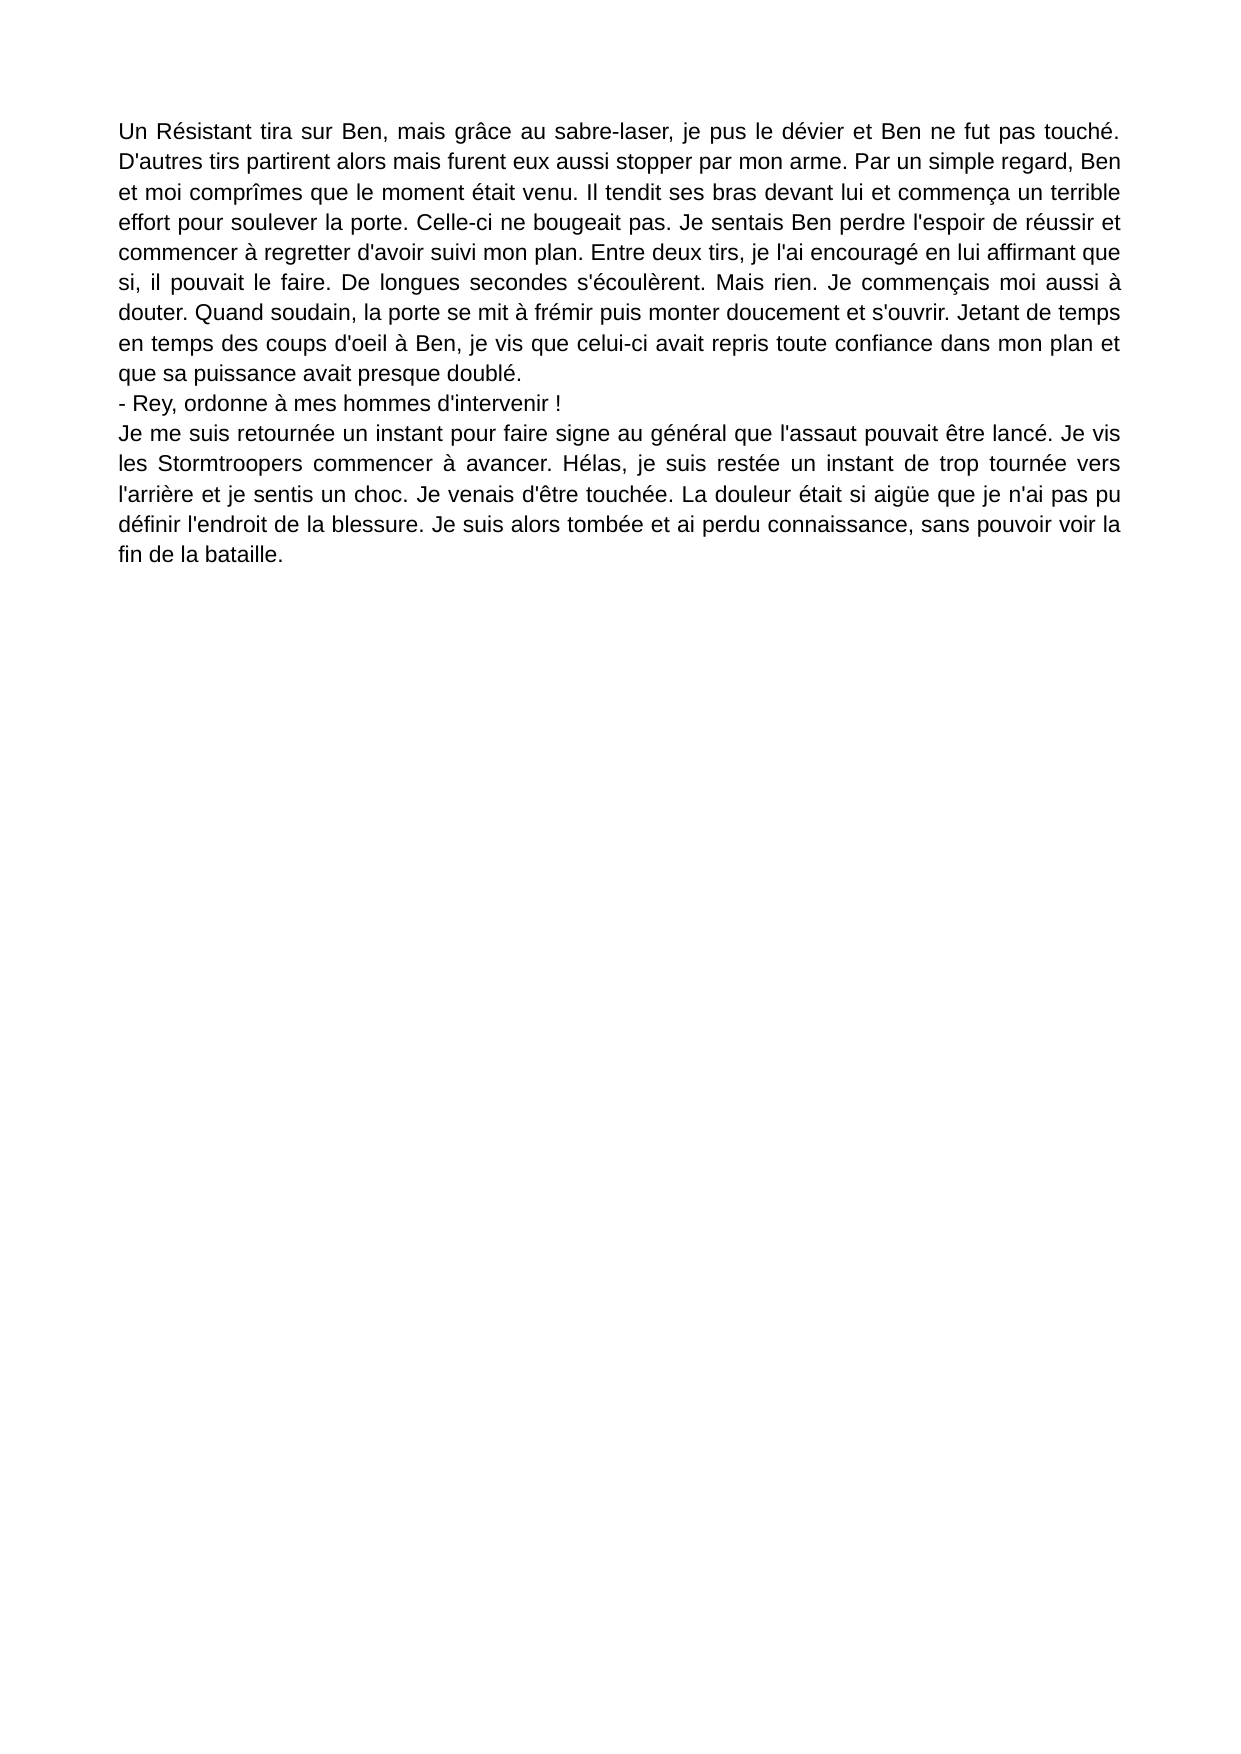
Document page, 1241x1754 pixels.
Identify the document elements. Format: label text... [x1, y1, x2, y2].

text - Rey, ordonne à mes hommes d'intervenir ! [118, 390, 1122, 416]
text Je me suis retournée un instant pour faire signe au général que l'assaut pouvait être lancé. Je vis les Stormtroopers commencer à avancer. Hélas, je suis restée un instant de trop tournée vers l'arrière et je sentis un choc. Je venais d'être touchée. La douleur était si aigüe que je n'ai pas pu définir l'endroit de la blessure. Je suis alors tombée et ai perdu connaissance, sans pouvoir voir la fin de la bataille. [118, 420, 1122, 567]
text Un Résistant tira sur Ben, mais grâce au sabre-laser, je pus le dévier et Ben ne fut pas touché. D'autres tirs partirent alors mais furent eux aussi stopper par mon arme. Par un simple regard, Ben et moi comprîmes que le moment était venu. Il tendit ses bras devant lui et commença un terrible effort pour soulever la porte. Celle-ci ne bougeait pas. Je sentais Ben perdre l'espoir de réussir et commencer à regretter d'avoir suivi mon plan. Entre deux tirs, je l'ai encouragé en lui affirmant que si, il pouvait le faire. De longues secondes s'écoulèrent. Mais rien. Je commençais moi aussi à douter. Quand soudain, la porte se mit à frémir puis monter doucement et s'ouvrir. Jetant de temps en temps des coups d'oeil à Ben, je vis que celui-ci avait repris toute confiance dans mon plan et que sa puissance avait presque doublé. [118, 118, 1122, 386]
